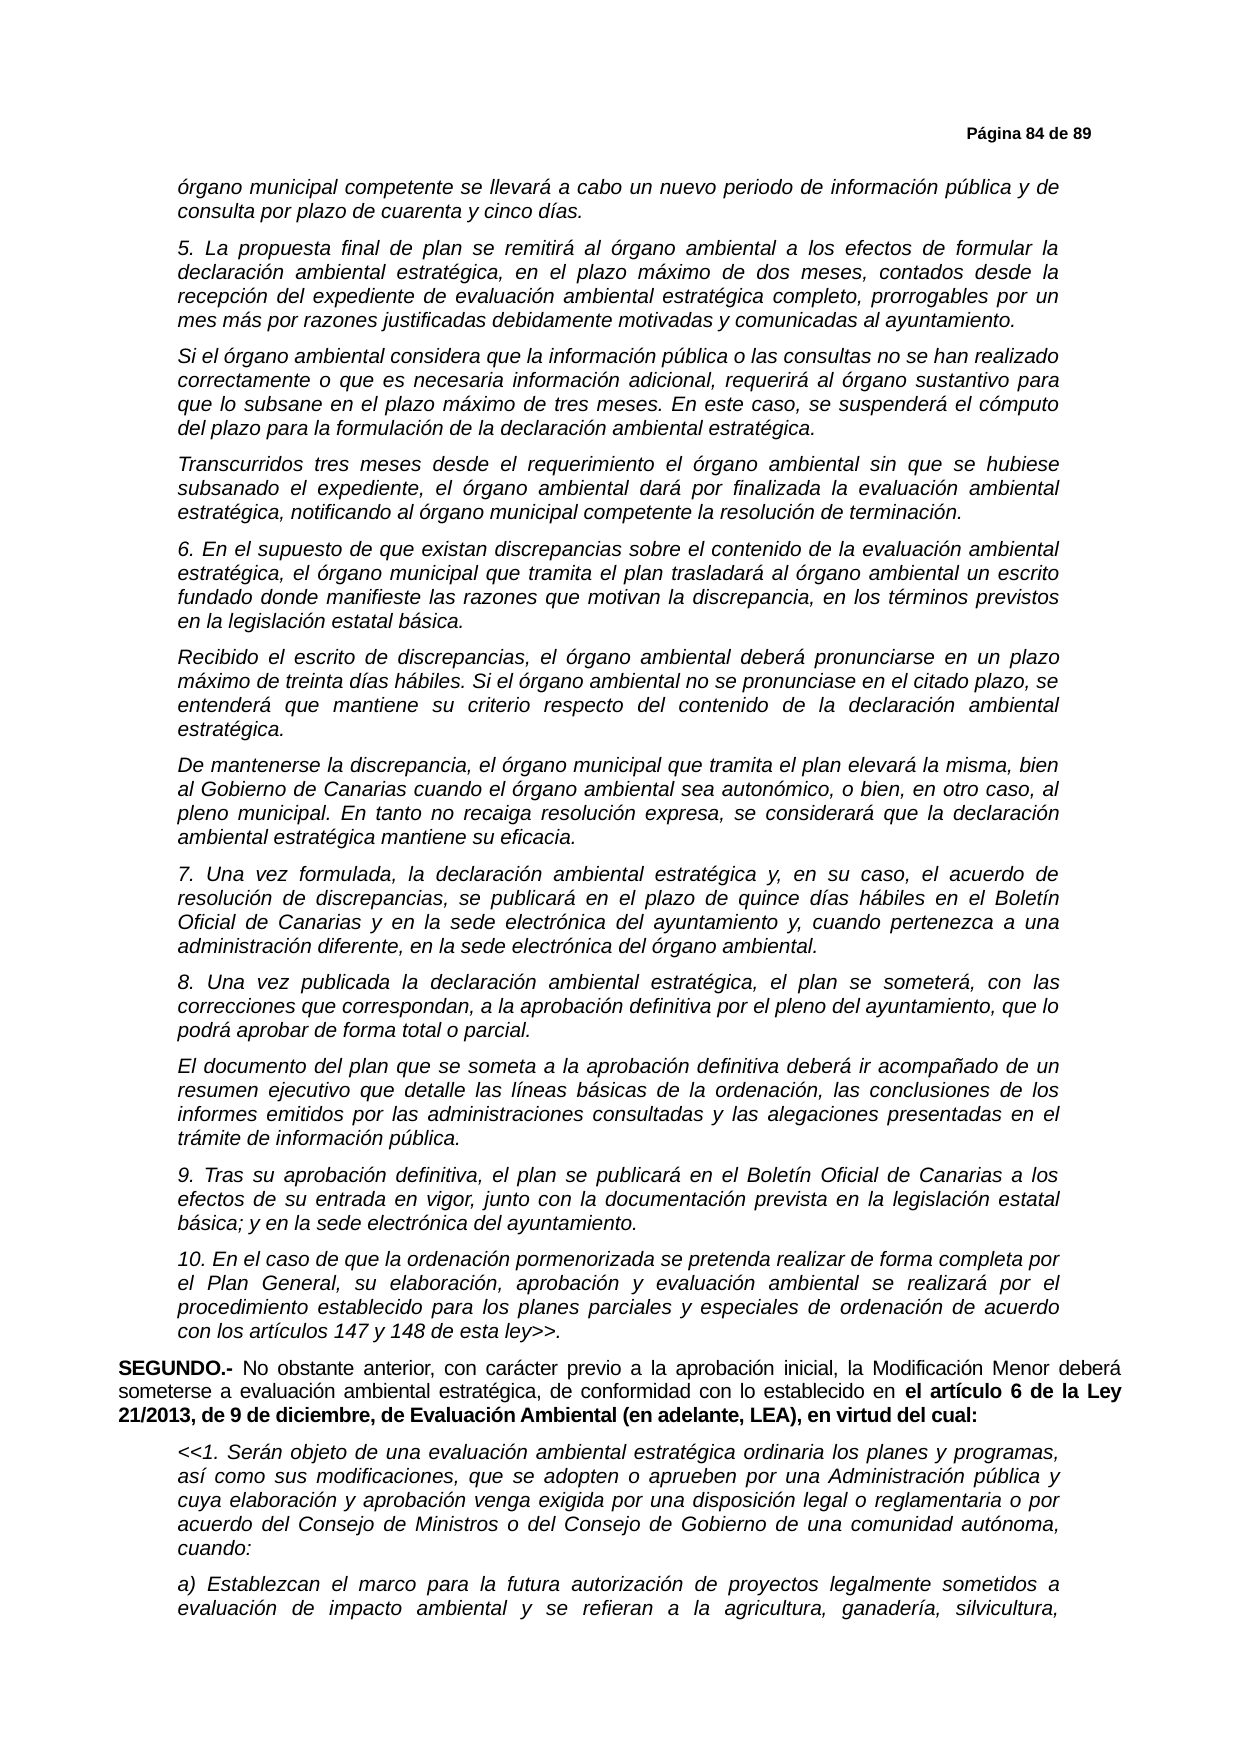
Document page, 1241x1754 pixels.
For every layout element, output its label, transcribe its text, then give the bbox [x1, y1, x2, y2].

text 5. La propuesta final de plan se remitirá al órgano ambiental a los efectos de formular la declaración ambiental estratégica, en el plazo máximo de dos meses, contados desde la recepción del expediente de evaluación ambiental estratégica completo, prorrogables por un mes más por razones justificadas debidamente motivadas y comunicadas al ayuntamiento. [177, 236, 1063, 331]
text De mantenerse la discrepancia, el órgano municipal que tramita el plan elevará la misma, bien al Gobierno de Canarias cuando el órgano ambiental sea autonómico, o bien, en otro caso, al pleno municipal. En tanto no recaiga resolución expresa, se considerará que la declaración ambiental estratégica mantiene su eficacia. [177, 753, 1063, 849]
text Si el órgano ambiental considera que la información pública o las consultas no se han realizado correctamente o que es necesaria información adicional, requerirá al órgano sustantivo para que lo subsane en el plazo máximo de tres meses. En este caso, se suspenderá el cómputo del plazo para la formulación de la declaración ambiental estratégica. [177, 344, 1063, 440]
text 8. Una vez publicada la declaración ambiental estratégica, el plan se someterá, con las correcciones que correspondan, a la aprobación definitiva por el pleno del ayuntamiento, que lo podrá aprobar de forma total o parcial. [177, 970, 1063, 1042]
text 7. Una vez formulada, la declaración ambiental estratégica y, en su caso, el acuerdo de resolución de discrepancias, se publicará en el plazo de quince días hábiles en el Boletín Oficial de Canarias y en la sede electrónica del ayuntamiento y, cuando pertenezca a una administración diferente, en la sede electrónica del órgano ambiental. [177, 862, 1063, 957]
text 6. En el supuesto de que existan discrepancias sobre el contenido de la evaluación ambiental estratégica, el órgano municipal que tramita el plan trasladará al órgano ambiental un escrito fundado donde manifieste las razones que motivan la discrepancia, en los términos previstos en la legislación estatal básica. [177, 537, 1063, 632]
text órgano municipal competente se llevará a cabo un nuevo periodo de información pública y de consulta por plazo de cuarenta y cinco días. [177, 175, 1063, 223]
text El documento del plan que se someta a la aprobación definitiva deberá ir acompañado de un resumen ejecutivo que detalle las líneas básicas de la ordenación, las conclusiones de los informes emitidos por las administraciones consultadas y las alegaciones presentadas en el trámite de información pública. [177, 1054, 1063, 1150]
text Recibido el escrito de discrepancias, el órgano ambiental deberá pronunciarse en un plazo máximo de treinta días hábiles. Si el órgano ambiental no se pronunciase en el citado plazo, se entenderá que mantiene su criterio respecto del contenido de la declaración ambiental estratégica. [177, 645, 1063, 741]
text <<1. Serán objeto de una evaluación ambiental estratégica ordinaria los planes y programas, así como sus modificaciones, que se adopten o aprueben por una Administración pública y cuya elaboración y aprobación venga exigida por una disposición legal o reglamentaria o por acuerdo del Consejo de Ministros o del Consejo de Gobierno de una comunidad autónoma, cuando: [177, 1440, 1063, 1559]
text 9. Tras su aprobación definitiva, el plan se publicará en el Boletín Oficial de Canarias a los efectos de su entrada en vigor, junto con la documentación prevista en la legislación estatal básica; y en la sede electrónica del ayuntamiento. [177, 1163, 1063, 1234]
text SEGUNDO.- No obstante anterior, con carácter previo a la aprobación inicial, la Modificación Menor deberá someterse a evaluación ambiental estratégica, de conformidad con lo establecido en el artículo 6 de la Ley 21/2013, de 9 de diciembre, de Evaluación Ambiental (en adelante, LEA), en virtud del cual: [118, 1355, 1122, 1427]
text 10. En el caso de que la ordenación pormenorizada se pretenda realizar de forma completa por el Plan General, su elaboración, aprobación y evaluación ambiental se realizará por el procedimiento establecido para los planes parciales y especiales de ordenación de acuerdo con los artículos 147 y 148 de esta ley>>. [177, 1247, 1063, 1343]
text a) Establezcan el marco para la futura autorización de proyectos legalmente sometidos a evaluación de impacto ambiental y se refieran a la agricultura, ganadería, silvicultura, [177, 1572, 1063, 1620]
text Transcurridos tres meses desde el requerimiento el órgano ambiental sin que se hubiese subsanado el expediente, el órgano ambiental dará por finalizada la evaluación ambiental estratégica, notificando al órgano municipal competente la resolución de terminación. [177, 452, 1063, 524]
